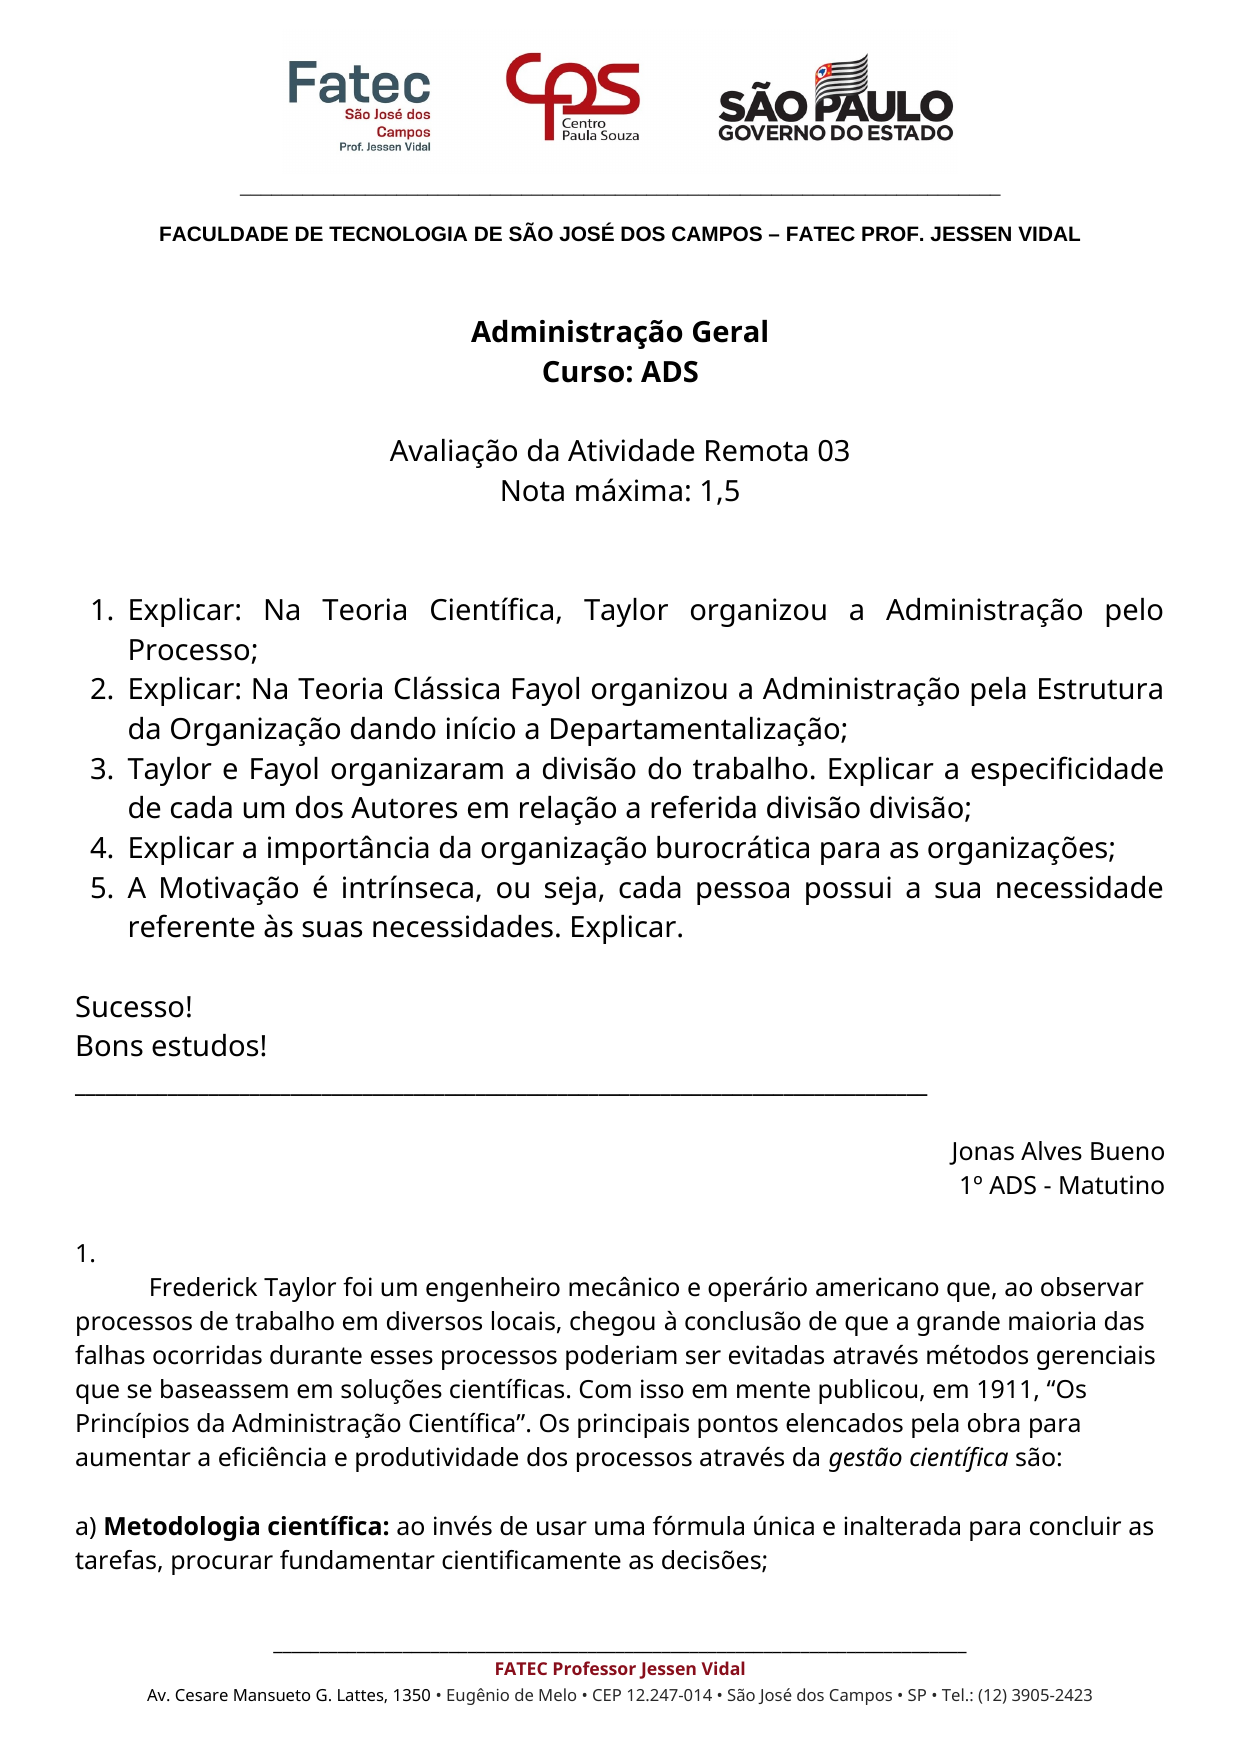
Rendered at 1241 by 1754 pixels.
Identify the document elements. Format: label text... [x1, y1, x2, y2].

list Taylor e Fayol organizaram a divisão do trabalho. Explicar a especificidade de cada um dos Autores em relação a referida divisão divisão; [90, 748, 1165, 827]
text Jonas Alves Bueno [75, 1133, 1165, 1168]
text Avaliação da Atividade Remota 03 [75, 430, 1165, 470]
text Frederick Taylor foi um engenheiro mecânico e operário americano que, ao observar processos de trabalho em diversos locais, chegou à conclusão de que a grande maioria das falhas ocorridas durante esses processos poderiam ser evitadas através métodos gerenciais que se baseassem em soluções científicas. Com isso em mente publicou, em 1911, “Os Princípios da Administração Científica”. Os principais pontos elencados pela obra para aumentar a eficiência e produtividade dos processos através da gestão científica são: [75, 1270, 1165, 1474]
text 1º ADS - Matutino [75, 1168, 1165, 1202]
text Nota máxima: 1,5 [75, 470, 1165, 510]
text a) Metodologia científica: ao invés de usar uma fórmula única e inalterada para concluir as tarefas, procurar fundamentar cientificamente as decisões; [75, 1508, 1165, 1576]
text Sucesso! [75, 986, 1165, 1026]
list Explicar: Na Teoria Científica, Taylor organizou a Administração pelo Processo; [90, 589, 1165, 668]
list Explicar: Na Teoria Clássica Fayol organizou a Administração pela Estrutura da Organização dando início a Departamentalização; [90, 668, 1165, 748]
text Bons estudos! [75, 1026, 1165, 1065]
list A Motivação é intrínseca, ou seja, cada pessoa possui a sua necessidade referente às suas necessidades. Explicar. [90, 867, 1165, 946]
picture [281, 29, 959, 174]
text Administração Geral [75, 311, 1165, 351]
text ___________________________________________________________________________________ [75, 1065, 1165, 1099]
text Curso: ADS [75, 351, 1165, 391]
list Explicar a importância da organização burocrática para as organizações; [90, 827, 1165, 867]
text 1. [75, 1236, 1165, 1270]
